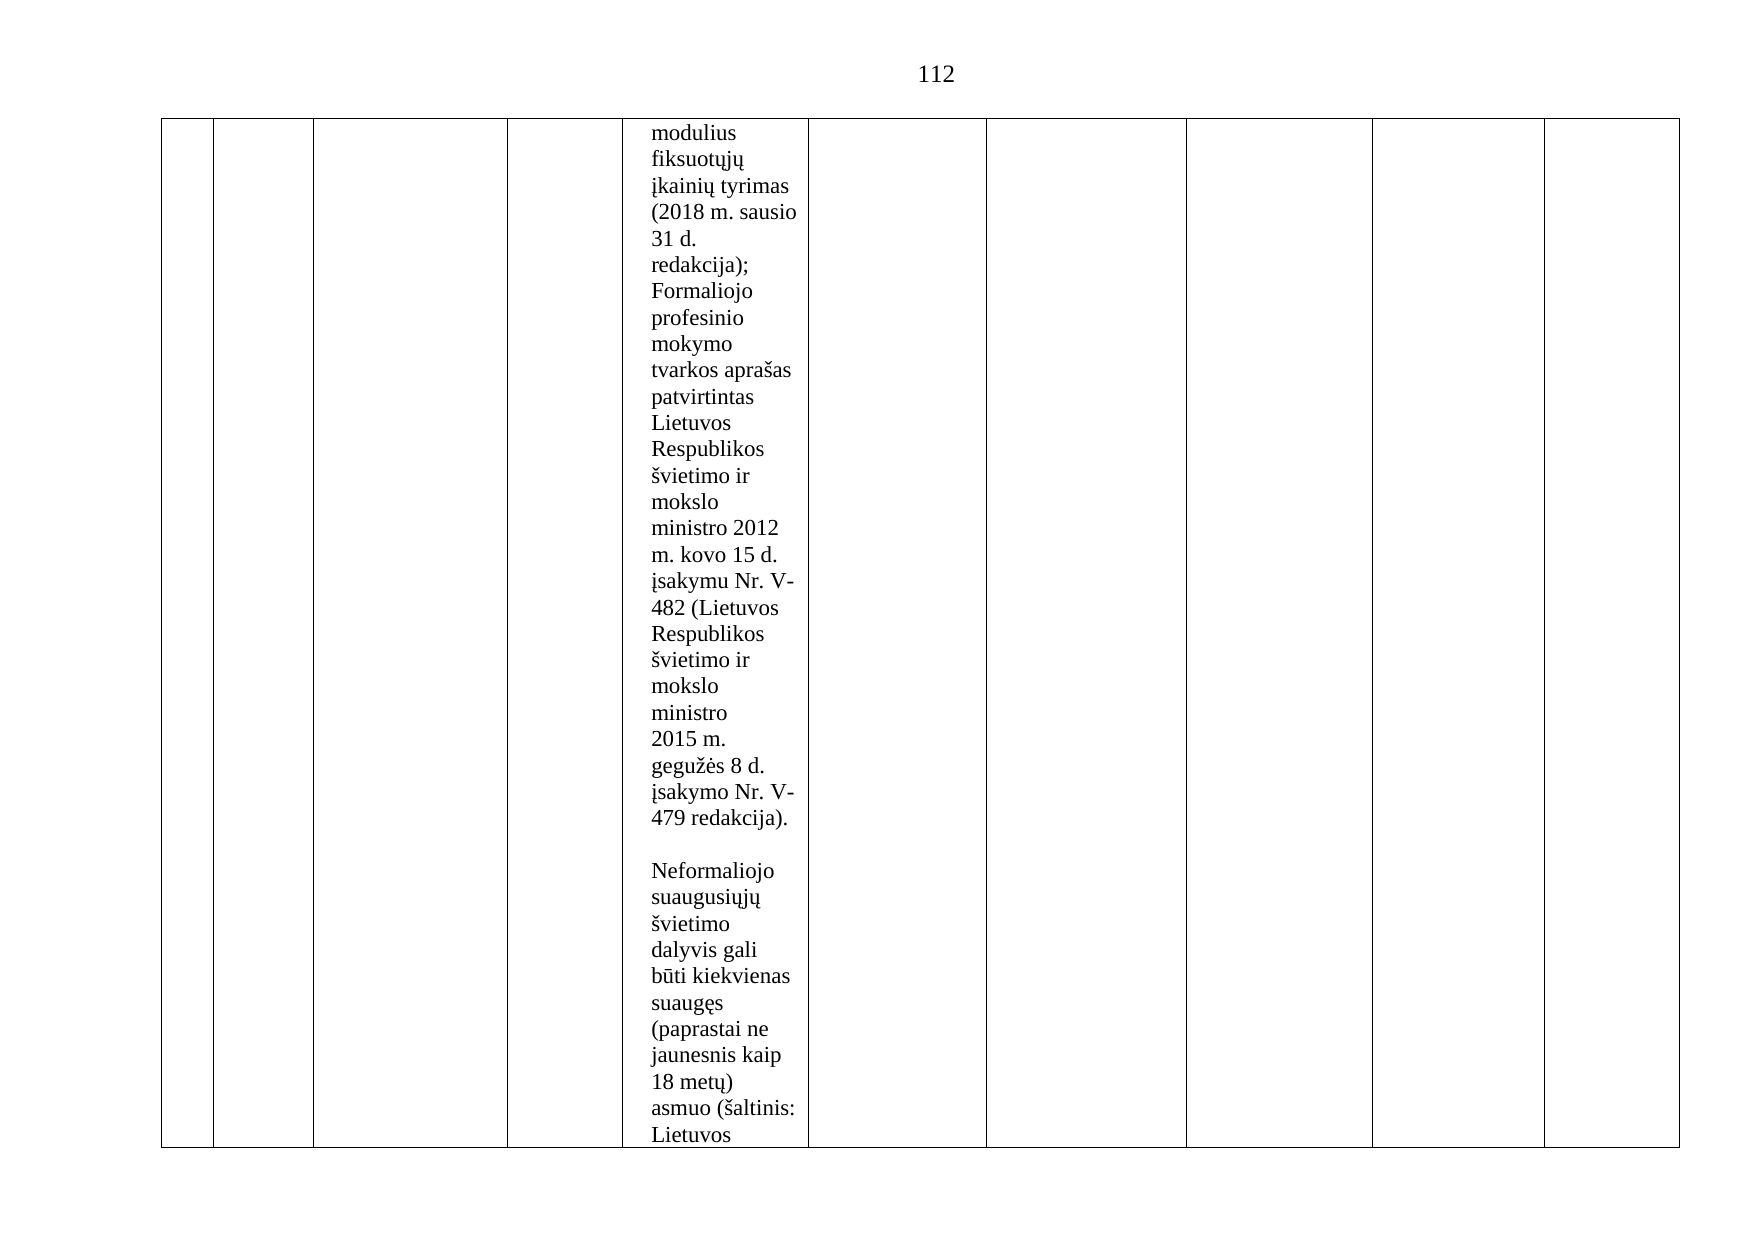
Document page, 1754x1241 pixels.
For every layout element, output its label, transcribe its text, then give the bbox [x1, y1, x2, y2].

table_cell [314, 119, 507, 1147]
table_cell [1545, 119, 1679, 1147]
table_cell [1373, 119, 1544, 1147]
table_cell [508, 119, 622, 1147]
table_cell [214, 119, 313, 1147]
table_cell [987, 119, 1186, 1147]
table_cell [162, 119, 213, 1147]
table_cell [1187, 119, 1372, 1147]
table_cell [809, 119, 986, 1147]
table_cell modulius fiksuotųjų įkainių tyrimas (2018 m. sausio 31 d. redakcija); Formaliojo profesinio mokymo tvarkos aprašas patvirtintas Lietuvos Respublikos švietimo ir mokslo ministro 2012 m. kovo 15 d. įsakymu Nr. V-482 (Lietuvos Respublikos švietimo ir mokslo ministro 2015 m. gegužės 8 d. įsakymo Nr. V-479 redakcija). Neformaliojo suaugusiųjų švietimo dalyvis gali būti kiekvienas suaugęs (paprastai ne jaunesnis kaip 18 metų) asmuo (šaltinis: Lietuvos [623, 119, 808, 1147]
